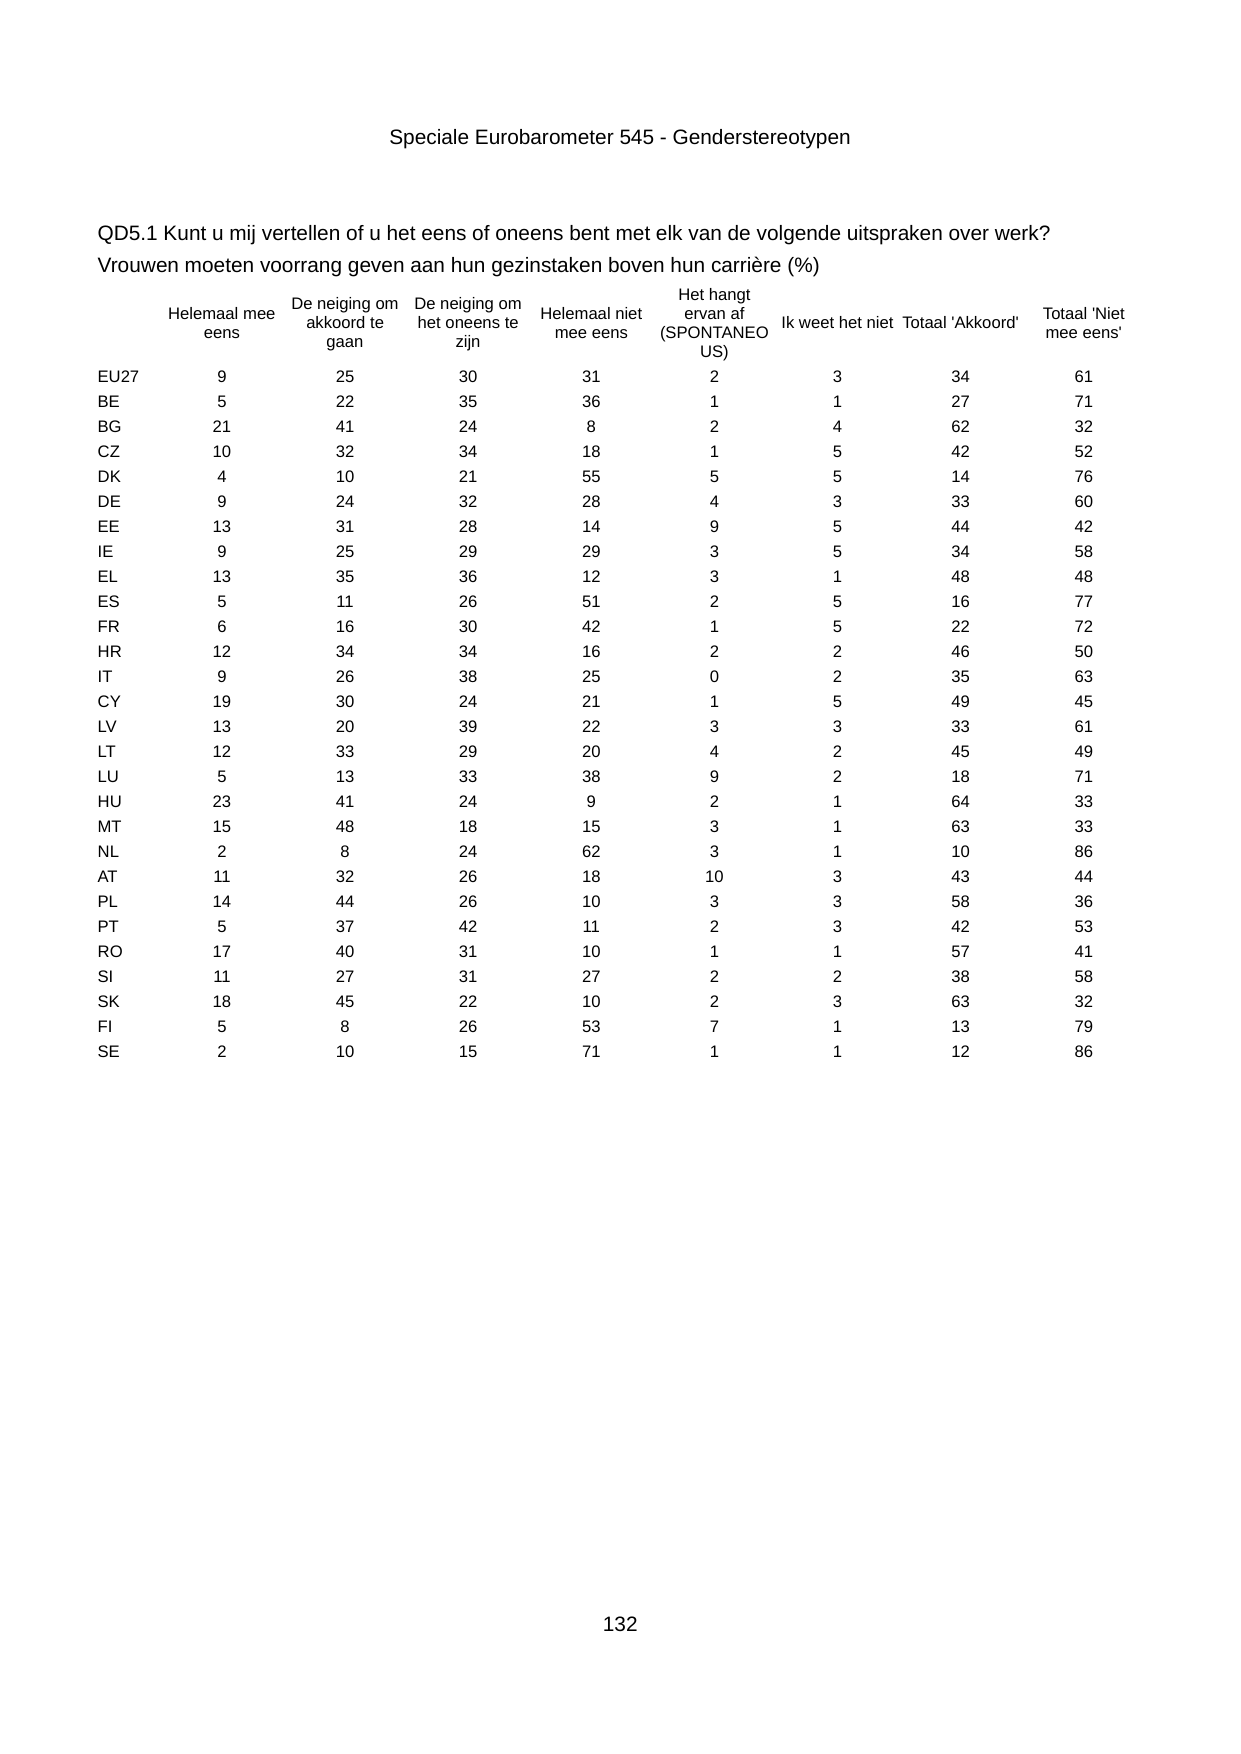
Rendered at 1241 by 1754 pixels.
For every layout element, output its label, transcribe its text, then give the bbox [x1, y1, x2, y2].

table_cell 34 [283, 639, 406, 664]
table_cell 13 [160, 714, 283, 739]
table_cell IE [95, 539, 160, 564]
table_cell 28 [530, 489, 653, 514]
table_cell 20 [530, 739, 653, 764]
table_cell 18 [160, 989, 283, 1014]
table_cell 13 [283, 764, 406, 789]
table_cell 15 [160, 814, 283, 839]
table_cell DE [95, 489, 160, 514]
table_cell 36 [530, 389, 653, 414]
table_cell 57 [899, 939, 1022, 964]
table_cell DK [95, 464, 160, 489]
table_cell 45 [283, 989, 406, 1014]
table_cell 19 [160, 689, 283, 714]
table_cell AT [95, 864, 160, 889]
table_cell 17 [160, 939, 283, 964]
table_cell 13 [160, 564, 283, 589]
table_cell De neiging om akkoord te gaan [283, 281, 406, 364]
table_cell 2 [653, 964, 776, 989]
table_cell 71 [1022, 389, 1145, 414]
table_cell 64 [899, 789, 1022, 814]
table_cell 40 [283, 939, 406, 964]
table_cell 32 [283, 439, 406, 464]
table_cell MT [95, 814, 160, 839]
table_cell 34 [899, 364, 1022, 389]
table_cell 13 [160, 514, 283, 539]
table_cell 33 [406, 764, 529, 789]
table_cell 2 [653, 589, 776, 614]
table_cell 3 [653, 814, 776, 839]
table_cell 5 [776, 514, 899, 539]
table_cell FI [95, 1014, 160, 1039]
table_cell EE [95, 514, 160, 539]
table_cell 30 [406, 614, 529, 639]
table_cell 14 [899, 464, 1022, 489]
table_cell 44 [899, 514, 1022, 539]
table_cell 21 [406, 464, 529, 489]
table_cell 36 [406, 564, 529, 589]
table_cell 9 [160, 489, 283, 514]
table_cell 11 [160, 964, 283, 989]
table_cell 44 [283, 889, 406, 914]
table_cell 32 [1022, 414, 1145, 439]
table_cell BE [95, 389, 160, 414]
table_cell 27 [283, 964, 406, 989]
table_cell SK [95, 989, 160, 1014]
table_cell 1 [776, 564, 899, 589]
table_cell LU [95, 764, 160, 789]
table_cell 55 [530, 464, 653, 489]
table_cell 5 [776, 539, 899, 564]
table_cell 77 [1022, 589, 1145, 614]
table_cell 63 [1022, 664, 1145, 689]
table_cell 33 [1022, 814, 1145, 839]
table_cell 49 [899, 689, 1022, 714]
table_cell Ik weet het niet [776, 281, 899, 364]
table_cell 14 [160, 889, 283, 914]
table_cell 16 [899, 589, 1022, 614]
table_cell Helemaal niet mee eens [530, 281, 653, 364]
table_cell 22 [283, 389, 406, 414]
table_cell 2 [653, 914, 776, 939]
table_cell 10 [530, 939, 653, 964]
table_cell PT [95, 914, 160, 939]
table_cell PL [95, 889, 160, 914]
table_cell 32 [1022, 989, 1145, 1014]
table_cell 10 [530, 889, 653, 914]
table_cell 3 [776, 714, 899, 739]
table_cell 2 [776, 739, 899, 764]
table_cell CZ [95, 439, 160, 464]
table_cell 30 [406, 364, 529, 389]
table_cell 12 [160, 639, 283, 664]
table_cell 9 [160, 539, 283, 564]
table_cell 2 [653, 989, 776, 1014]
table_cell 2 [653, 364, 776, 389]
table_cell 9 [653, 514, 776, 539]
table_cell 25 [530, 664, 653, 689]
table_cell 21 [160, 414, 283, 439]
table_cell 58 [1022, 539, 1145, 564]
table_cell 3 [653, 714, 776, 739]
table_cell 34 [899, 539, 1022, 564]
table_cell 86 [1022, 1039, 1145, 1064]
table_cell 50 [1022, 639, 1145, 664]
table_cell 24 [406, 839, 529, 864]
table_cell 2 [776, 764, 899, 789]
table_cell 30 [283, 689, 406, 714]
table_cell 15 [406, 1039, 529, 1064]
table_cell 1 [653, 389, 776, 414]
table_cell 5 [160, 914, 283, 939]
table_cell EL [95, 564, 160, 589]
table_cell 39 [406, 714, 529, 739]
table_cell 34 [406, 439, 529, 464]
table_cell 9 [160, 364, 283, 389]
table_cell 33 [283, 739, 406, 764]
table_cell 58 [899, 889, 1022, 914]
table_cell 28 [406, 514, 529, 539]
table_cell 38 [406, 664, 529, 689]
table_cell 10 [160, 439, 283, 464]
table_cell 42 [899, 439, 1022, 464]
table_cell 1 [653, 939, 776, 964]
table_cell 26 [406, 864, 529, 889]
table_cell Totaal 'Niet mee eens' [1022, 281, 1145, 364]
table_cell 48 [283, 814, 406, 839]
table_cell SE [95, 1039, 160, 1064]
table_cell HU [95, 789, 160, 814]
table_cell 86 [1022, 839, 1145, 864]
table_cell 42 [899, 914, 1022, 939]
table_cell 48 [1022, 564, 1145, 589]
table_cell 5 [160, 589, 283, 614]
table_cell 33 [899, 714, 1022, 739]
table_cell Helemaal mee eens [160, 281, 283, 364]
table_cell 35 [899, 664, 1022, 689]
table_cell 18 [530, 439, 653, 464]
table_cell 16 [530, 639, 653, 664]
table_cell 31 [406, 939, 529, 964]
table_cell 36 [1022, 889, 1145, 914]
table_cell 6 [160, 614, 283, 639]
table_cell 62 [899, 414, 1022, 439]
table_cell 45 [899, 739, 1022, 764]
table_cell 79 [1022, 1014, 1145, 1039]
table_cell 46 [899, 639, 1022, 664]
table_cell 7 [653, 1014, 776, 1039]
table_cell 5 [160, 389, 283, 414]
table_cell 2 [776, 664, 899, 689]
table_cell 41 [283, 789, 406, 814]
table_cell 10 [899, 839, 1022, 864]
table_cell 3 [653, 539, 776, 564]
table_cell 10 [530, 989, 653, 1014]
table_cell 9 [530, 789, 653, 814]
table_cell 20 [283, 714, 406, 739]
table_cell SI [95, 964, 160, 989]
table_cell 2 [160, 1039, 283, 1064]
table_cell 10 [283, 464, 406, 489]
table_cell 8 [530, 414, 653, 439]
table_cell 31 [283, 514, 406, 539]
table_cell 53 [530, 1014, 653, 1039]
table_cell 23 [160, 789, 283, 814]
table_cell 2 [776, 639, 899, 664]
table_cell 2 [653, 639, 776, 664]
table_cell 1 [653, 689, 776, 714]
table_cell 29 [406, 739, 529, 764]
table_cell 1 [776, 839, 899, 864]
table_cell [95, 281, 160, 364]
table_cell 11 [530, 914, 653, 939]
table_header QD5.1 Kunt u mij vertellen of u het eens of oneens bent met elk van de volgende uitspraken over werk? [95, 217, 1145, 249]
table_cell 63 [899, 989, 1022, 1014]
table_cell 26 [406, 1014, 529, 1039]
table_cell 2 [653, 789, 776, 814]
table_cell BG [95, 414, 160, 439]
table_cell FR [95, 614, 160, 639]
table_cell 49 [1022, 739, 1145, 764]
table_cell 3 [653, 839, 776, 864]
table_cell 12 [160, 739, 283, 764]
table_cell LT [95, 739, 160, 764]
table_cell 1 [776, 389, 899, 414]
table_cell 22 [406, 989, 529, 1014]
table_cell 26 [406, 889, 529, 914]
table_cell 34 [406, 639, 529, 664]
table_cell Vrouwen moeten voorrang geven aan hun gezinstaken boven hun carrière (%) [95, 249, 1145, 281]
table_cell 32 [283, 864, 406, 889]
table_cell 45 [1022, 689, 1145, 714]
table_cell 12 [899, 1039, 1022, 1064]
table_cell 4 [776, 414, 899, 439]
table_cell 1 [776, 1039, 899, 1064]
table_cell 71 [530, 1039, 653, 1064]
table_cell 35 [406, 389, 529, 414]
table_cell 61 [1022, 714, 1145, 739]
table_cell 14 [530, 514, 653, 539]
table_cell 1 [776, 789, 899, 814]
table_cell 3 [653, 889, 776, 914]
table_cell RO [95, 939, 160, 964]
table_cell 26 [283, 664, 406, 689]
table_cell 5 [160, 764, 283, 789]
table_cell 16 [283, 614, 406, 639]
table_cell 33 [899, 489, 1022, 514]
table_cell 63 [899, 814, 1022, 839]
table_cell 5 [160, 1014, 283, 1039]
table_cell 24 [406, 689, 529, 714]
table_cell 11 [160, 864, 283, 889]
table_cell 58 [1022, 964, 1145, 989]
table_cell 3 [776, 989, 899, 1014]
table_cell 53 [1022, 914, 1145, 939]
table_cell CY [95, 689, 160, 714]
table_cell 31 [530, 364, 653, 389]
table_cell 44 [1022, 864, 1145, 889]
table_cell 1 [776, 939, 899, 964]
table_cell 3 [653, 564, 776, 589]
table_cell 61 [1022, 364, 1145, 389]
table_cell 11 [283, 589, 406, 614]
table_cell 3 [776, 914, 899, 939]
table_cell 38 [899, 964, 1022, 989]
table_cell 43 [899, 864, 1022, 889]
table_cell 3 [776, 864, 899, 889]
table_cell 10 [283, 1039, 406, 1064]
table_cell NL [95, 839, 160, 864]
table_cell 52 [1022, 439, 1145, 464]
table_cell 51 [530, 589, 653, 614]
table_cell 1 [776, 814, 899, 839]
table_cell 29 [530, 539, 653, 564]
table_cell 18 [406, 814, 529, 839]
table_cell ES [95, 589, 160, 614]
table_cell 18 [530, 864, 653, 889]
table_cell 48 [899, 564, 1022, 589]
table_cell 37 [283, 914, 406, 939]
table_cell 72 [1022, 614, 1145, 639]
table_cell 27 [530, 964, 653, 989]
table_cell 41 [1022, 939, 1145, 964]
table_cell 3 [776, 489, 899, 514]
table_cell Totaal 'Akkoord' [899, 281, 1022, 364]
table_cell 15 [530, 814, 653, 839]
table_cell 1 [653, 439, 776, 464]
table_cell 1 [653, 614, 776, 639]
table_cell 10 [653, 864, 776, 889]
table_cell 26 [406, 589, 529, 614]
table_cell 24 [406, 414, 529, 439]
table_cell 76 [1022, 464, 1145, 489]
table_cell 60 [1022, 489, 1145, 514]
table_cell HR [95, 639, 160, 664]
table_cell De neiging om het oneens te zijn [406, 281, 529, 364]
table_cell 42 [530, 614, 653, 639]
table_cell 2 [776, 964, 899, 989]
table_cell 41 [283, 414, 406, 439]
table_cell 4 [653, 739, 776, 764]
table_cell 24 [283, 489, 406, 514]
table_cell 33 [1022, 789, 1145, 814]
table_cell 35 [283, 564, 406, 589]
table_cell 18 [899, 764, 1022, 789]
table_cell 42 [1022, 514, 1145, 539]
table_cell 5 [776, 614, 899, 639]
table_cell 4 [160, 464, 283, 489]
table_cell 22 [899, 614, 1022, 639]
table_cell IT [95, 664, 160, 689]
table_cell 21 [530, 689, 653, 714]
table_cell 2 [653, 414, 776, 439]
table_cell 2 [160, 839, 283, 864]
table_cell Het hangt ervan af (SPONTANEOUS) [653, 281, 776, 364]
table_cell 5 [776, 439, 899, 464]
table_cell 24 [406, 789, 529, 814]
table_cell 12 [530, 564, 653, 589]
table_cell 31 [406, 964, 529, 989]
table_cell 8 [283, 1014, 406, 1039]
table_cell 5 [776, 464, 899, 489]
table_cell 71 [1022, 764, 1145, 789]
table_cell 29 [406, 539, 529, 564]
table_cell 62 [530, 839, 653, 864]
table_cell 1 [776, 1014, 899, 1039]
table_cell 13 [899, 1014, 1022, 1039]
table_cell 25 [283, 539, 406, 564]
table_cell 0 [653, 664, 776, 689]
table_cell 22 [530, 714, 653, 739]
table_cell 5 [776, 589, 899, 614]
table_cell 8 [283, 839, 406, 864]
table_cell 38 [530, 764, 653, 789]
table_cell 3 [776, 364, 899, 389]
table_cell EU27 [95, 364, 160, 389]
table_cell 3 [776, 889, 899, 914]
table_cell 4 [653, 489, 776, 514]
table_cell 5 [776, 689, 899, 714]
table_cell 5 [653, 464, 776, 489]
table_cell 42 [406, 914, 529, 939]
table_cell 9 [160, 664, 283, 689]
table_cell 25 [283, 364, 406, 389]
table_cell 9 [653, 764, 776, 789]
table_cell 27 [899, 389, 1022, 414]
table_cell LV [95, 714, 160, 739]
table_cell 32 [406, 489, 529, 514]
table_cell 1 [653, 1039, 776, 1064]
